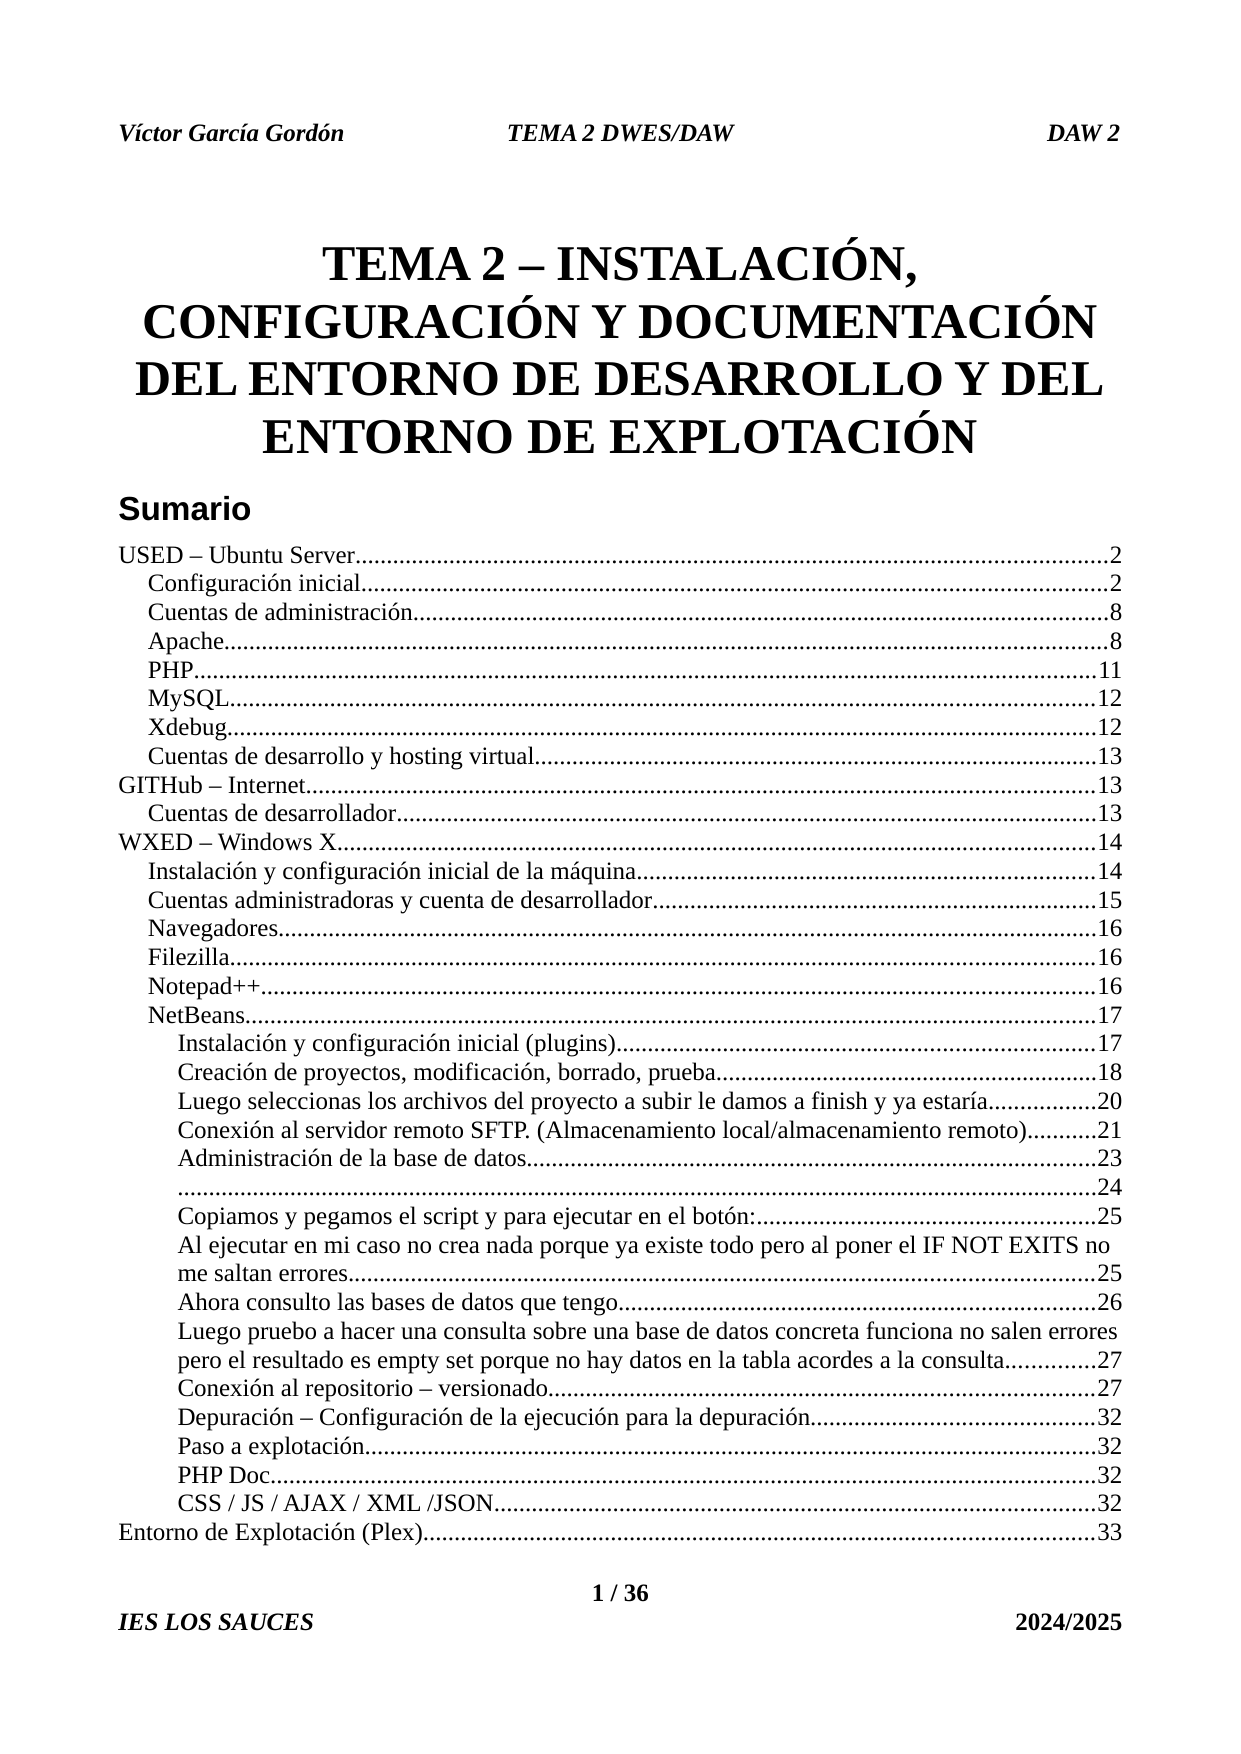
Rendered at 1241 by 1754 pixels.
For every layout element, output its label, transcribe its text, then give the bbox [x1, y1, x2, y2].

text Cuentas de desarrollo y hosting virtual 13 [148, 741, 1122, 770]
text Al ejecutar en mi caso no crea nada porque ya existe todo pero al poner el IF NOT EXITS no me saltan errores. 25 [177, 1230, 1122, 1287]
text Luego pruebo a hacer una consulta sobre una base de datos concreta funciona no salen errores pero el resultado es empty set porque no hay datos en la tabla acordes a la consulta. 27 [177, 1316, 1122, 1373]
text TEMA 2 – INSTALACIÓN, CONFIGURACIÓN Y DOCUMENTACIÓN DEL ENTORNO DE DESARROLLO Y DEL ENTORNO DE EXPLOTACIÓN [118, 234, 1122, 464]
text USED – Ubuntu Server 2 [118, 540, 1122, 568]
text Navegadores 16 [148, 913, 1122, 942]
text Administración de la base de datos 23 [177, 1143, 1122, 1172]
text Ahora consulto las bases de datos que tengo. 26 [177, 1287, 1122, 1316]
text PHP 11 [148, 655, 1122, 683]
text Luego seleccionas los archivos del proyecto a subir le damos a finish y ya estaría. 20 [177, 1086, 1122, 1115]
text Configuración inicial 2 [148, 568, 1122, 597]
text Apache 8 [148, 626, 1122, 655]
text Cuentas de desarrollador 13 [148, 798, 1122, 827]
text 24 [177, 1172, 1122, 1201]
text Instalación y configuración inicial de la máquina 14 [148, 856, 1122, 885]
text Cuentas administradoras y cuenta de desarrollador 15 [148, 885, 1122, 913]
text Paso a explotación 32 [177, 1431, 1122, 1460]
text Depuración – Configuración de la ejecución para la depuración 32 [177, 1402, 1122, 1431]
text PHP Doc 32 [177, 1460, 1122, 1488]
text Xdebug 12 [148, 712, 1122, 741]
text CSS / JS / AJAX / XML /JSON 32 [177, 1488, 1122, 1517]
subtitle Sumario [118, 489, 1122, 527]
text Instalación y configuración inicial (plugins) 17 [177, 1028, 1122, 1057]
text Entorno de Explotación (Plex) 33 [118, 1517, 1122, 1546]
text Conexión al repositorio – versionado 27 [177, 1373, 1122, 1402]
text Copiamos y pegamos el script y para ejecutar en el botón: 25 [177, 1201, 1122, 1230]
text Cuentas de administración 8 [148, 597, 1122, 626]
text Filezilla 16 [148, 942, 1122, 971]
text Conexión al servidor remoto SFTP. (Almacenamiento local/almacenamiento remoto) 21 [177, 1115, 1122, 1143]
text Creación de proyectos, modificación, borrado, prueba 18 [177, 1057, 1122, 1086]
text Notepad++ 16 [148, 971, 1122, 1000]
text WXED – Windows X 14 [118, 827, 1122, 856]
text GITHub – Internet 13 [118, 770, 1122, 798]
text MySQL 12 [148, 683, 1122, 712]
text NetBeans 17 [148, 1000, 1122, 1028]
